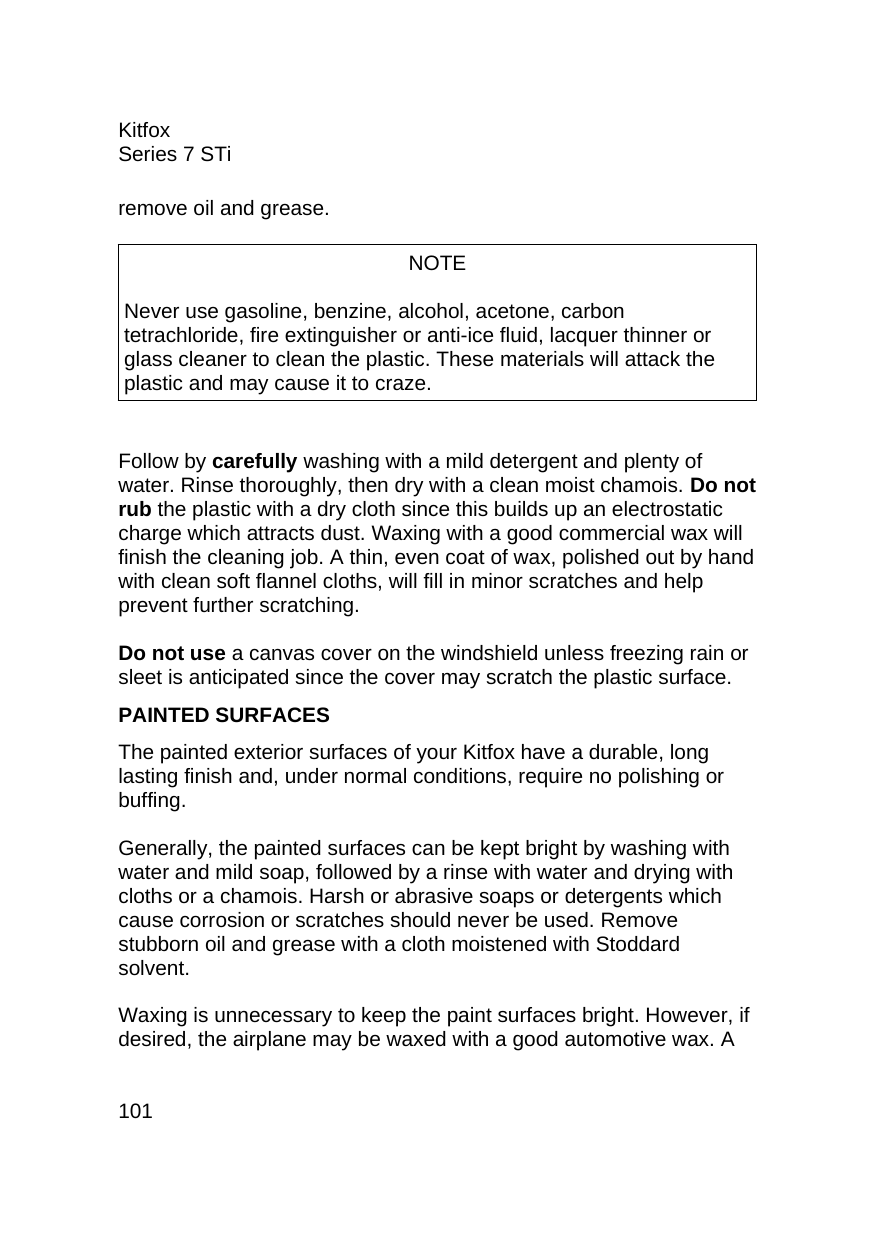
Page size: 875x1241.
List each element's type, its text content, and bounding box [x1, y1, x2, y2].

text remove oil and grease. [118, 196, 756, 220]
text Waxing is unnecessary to keep the paint surfaces bright. However, if desired, the airplane may be waxed with a good automotive wax. A [118, 1003, 756, 1051]
text The painted exterior surfaces of your Kitfox have a durable, long lasting finish and, under normal conditions, require no polishing or buffing. [118, 740, 756, 812]
table_header NOTE Never use gasoline, benzine, alcohol, acetone, carbon tetrachloride, fire extinguisher or anti-ice fluid, lacquer thinner or glass cleaner to clean the plastic. These materials will attack the plastic and may cause it to craze. [119, 245, 756, 400]
subtitle PAINTED SURFACES [118, 703, 756, 727]
text Do not use a canvas cover on the windshield unless freezing rain or sleet is anticipated since the cover may scratch the plastic surface. [118, 641, 756, 689]
text Follow by carefully washing with a mild detergent and plenty of water. Rinse thoroughly, then dry with a clean moist chamois. Do not rub the plastic with a dry cloth since this builds up an electrostatic charge which attracts dust. Waxing with a good commercial wax will finish the cleaning job. A thin, even coat of wax, polished out by hand with clean soft flannel cloths, will fill in minor scratches and help prevent further scratching. [118, 449, 756, 617]
text Generally, the painted surfaces can be kept bright by washing with water and mild soap, followed by a rinse with water and drying with cloths or a chamois. Harsh or abrasive soaps or detergents which cause corrosion or scratches should never be used. Remove stubborn oil and grease with a cloth moistened with Stoddard solvent. [118, 836, 756, 979]
